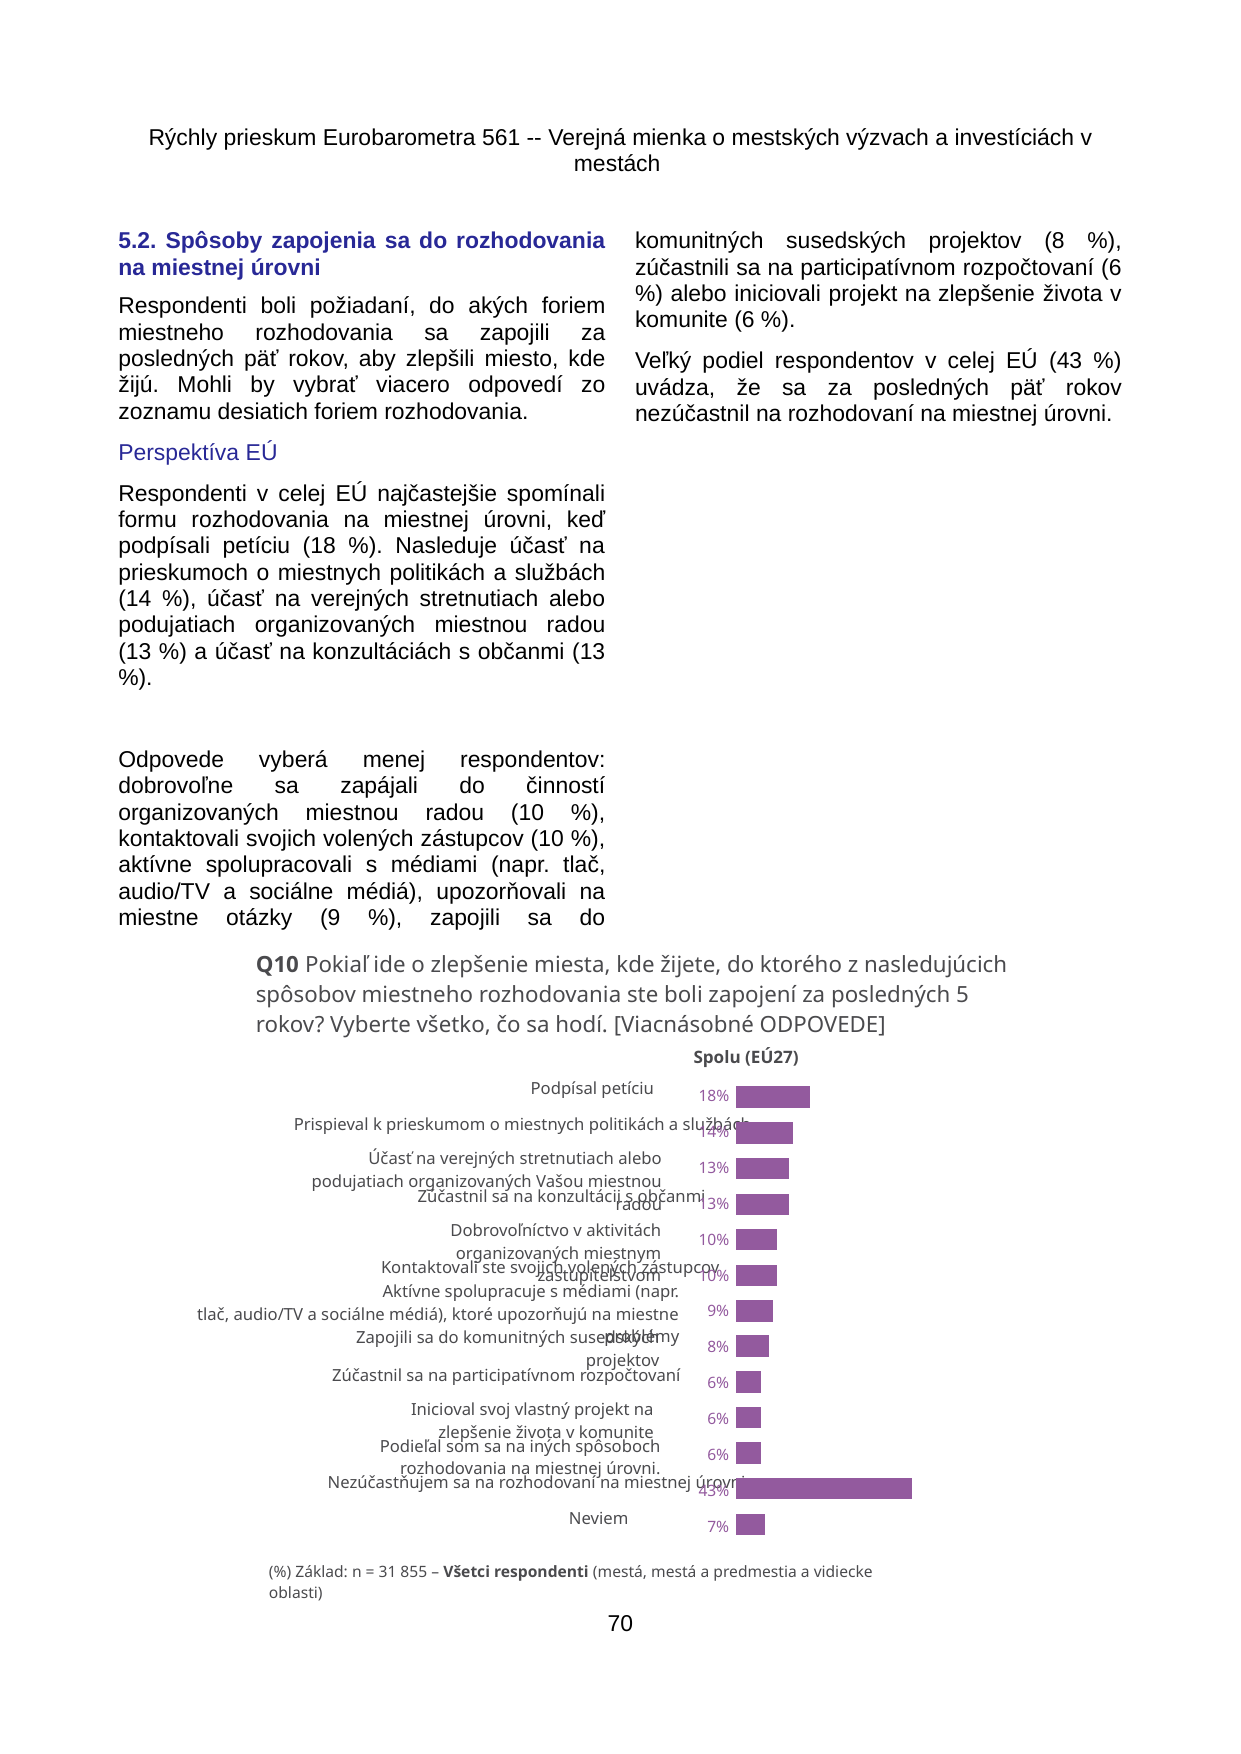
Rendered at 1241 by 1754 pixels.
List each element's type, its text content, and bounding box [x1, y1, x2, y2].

text komunitných susedských projektov (8 %), zúčastnili sa na participatívnom rozpočtovaní (6 %) alebo iniciovali projekt na zlepšenie života v komunite (6 %). [635, 227, 1122, 332]
text Veľký podiel respondentov v celej EÚ (43 %) uvádza, že sa za posledných päť rokov nezúčastnil na rozhodovaní na miestnej úrovni. [635, 347, 1122, 426]
text Respondenti v celej EÚ najčastejšie spomínali formu rozhodovania na miestnej úrovni, keď podpísali petíciu (18 %). Nasleduje účasť na prieskumoch o miestnych politikách a službách (14 %), účasť na verejných stretnutiach alebo podujatiach organizovaných miestnou radou (13 %) a účasť na konzultáciách s občanmi (13 %). [118, 479, 605, 690]
text Perspektíva EÚ [118, 439, 605, 465]
text Odpovede vyberá menej respondentov: dobrovoľne sa zapájali do činností organizovaných miestnou radou (10 %), kontaktovali svojich volených zástupcov (10 %), aktívne spolupracovali s médiami (napr. tlač, audio/TV a sociálne médiá), upozorňovali na miestne otázky (9 %), zapojili sa do [118, 746, 605, 930]
text Respondenti boli požiadaní, do akých foriem miestneho rozhodovania sa zapojili za posledných päť rokov, aby zlepšili miesto, kde žijú. Mohli by vybrať viacero odpovedí zo zoznamu desiatich foriem rozhodovania. [118, 292, 605, 424]
subtitle 5.2. Spôsoby zapojenia sa do rozhodovania na miestnej úrovni [118, 227, 605, 280]
